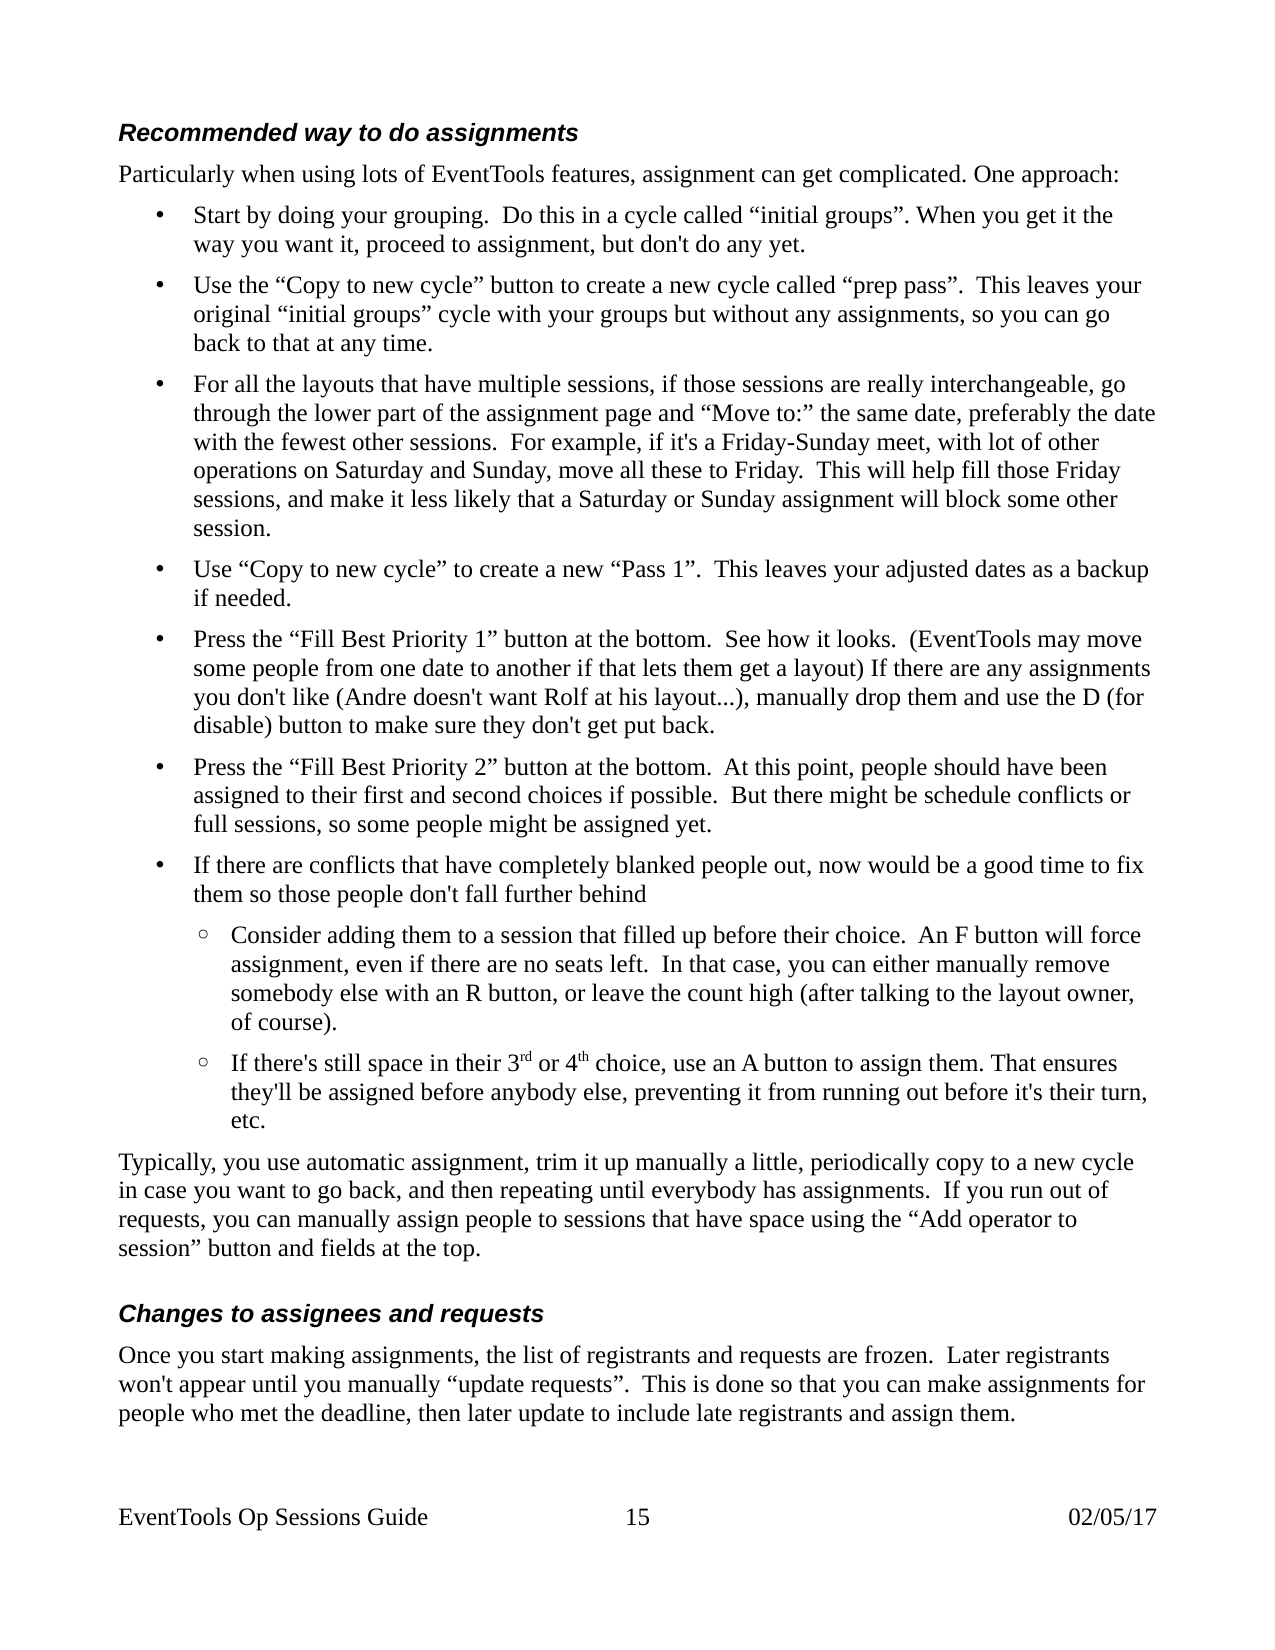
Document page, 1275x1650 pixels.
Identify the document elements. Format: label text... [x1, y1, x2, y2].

list Press the “Fill Best Priority 2” button at the bottom. At this point, people should have been assigned to their first and second choices if possible. But there might be schedule conflicts or full sessions, so some people might be assigned yet. [156, 752, 1157, 838]
list If there's still space in their 3rd or 4th choice, use an A button to assign them. That ensures they'll be assigned before anybody else, preventing it from running out before it's their turn, etc. [193, 1048, 1157, 1134]
list For all the layouts that have multiple sessions, if those sessions are really interchangeable, go through the lower part of the assignment page and “Move to:” the same date, preferably the date with the fewest other sessions. For example, if it's a Friday-Sunday meet, with lot of other operations on Saturday and Sunday, move all these to Friday. This will help fill those Friday sessions, and make it less likely that a Saturday or Sunday assignment will block some other session. [156, 369, 1157, 542]
list Consider adding them to a session that filled up before their choice. An F button will force assignment, even if there are no seats left. In that case, you can either manually remove somebody else with an R button, or leave the count high (after talking to the layout owner, of course). [193, 921, 1157, 1036]
text Particularly when using lots of EventTools features, assignment can get complicated. One approach: [118, 159, 1157, 188]
text Once you start making assignments, the list of registrants and requests are frozen. Later registrants won't appear until you manually “update requests”. This is done so that you can make assignments for people who met the deadline, then later update to include late registrants and assign them. [118, 1341, 1157, 1427]
text Typically, you use automatic assignment, trim it up manually a little, periodically copy to a new cycle in case you want to go back, and then repeating until everybody has assignments. If you run out of requests, you can manually assign people to sessions that have space using the “Add operator to session” button and fields at the top. [118, 1147, 1157, 1262]
subtitle Recommended way to do assignments [118, 118, 1157, 147]
subtitle Changes to assignees and requests [118, 1299, 1157, 1328]
list If there are conflicts that have completely blanked people out, now would be a good time to fix them so those people don't fall further behind [156, 851, 1157, 908]
list Press the “Fill Best Priority 1” button at the bottom. See how it looks. (EventTools may move some people from one date to another if that lets them get a layout) If there are any assignments you don't like (Andre doesn't want Rolf at his layout...), manually drop them and use the D (for disable) button to make sure they don't get put back. [156, 624, 1157, 739]
list Use the “Copy to new cycle” button to create a new cycle called “prep pass”. This leaves your original “initial groups” cycle with your groups but without any assignments, so you can go back to that at any time. [156, 271, 1157, 357]
list Use “Copy to new cycle” to create a new “Pass 1”. This leaves your adjusted dates as a backup if needed. [156, 554, 1157, 612]
list Start by doing your grouping. Do this in a cycle called “initial groups”. When you get it the way you want it, proceed to assignment, but don't do any yet. [156, 201, 1157, 258]
